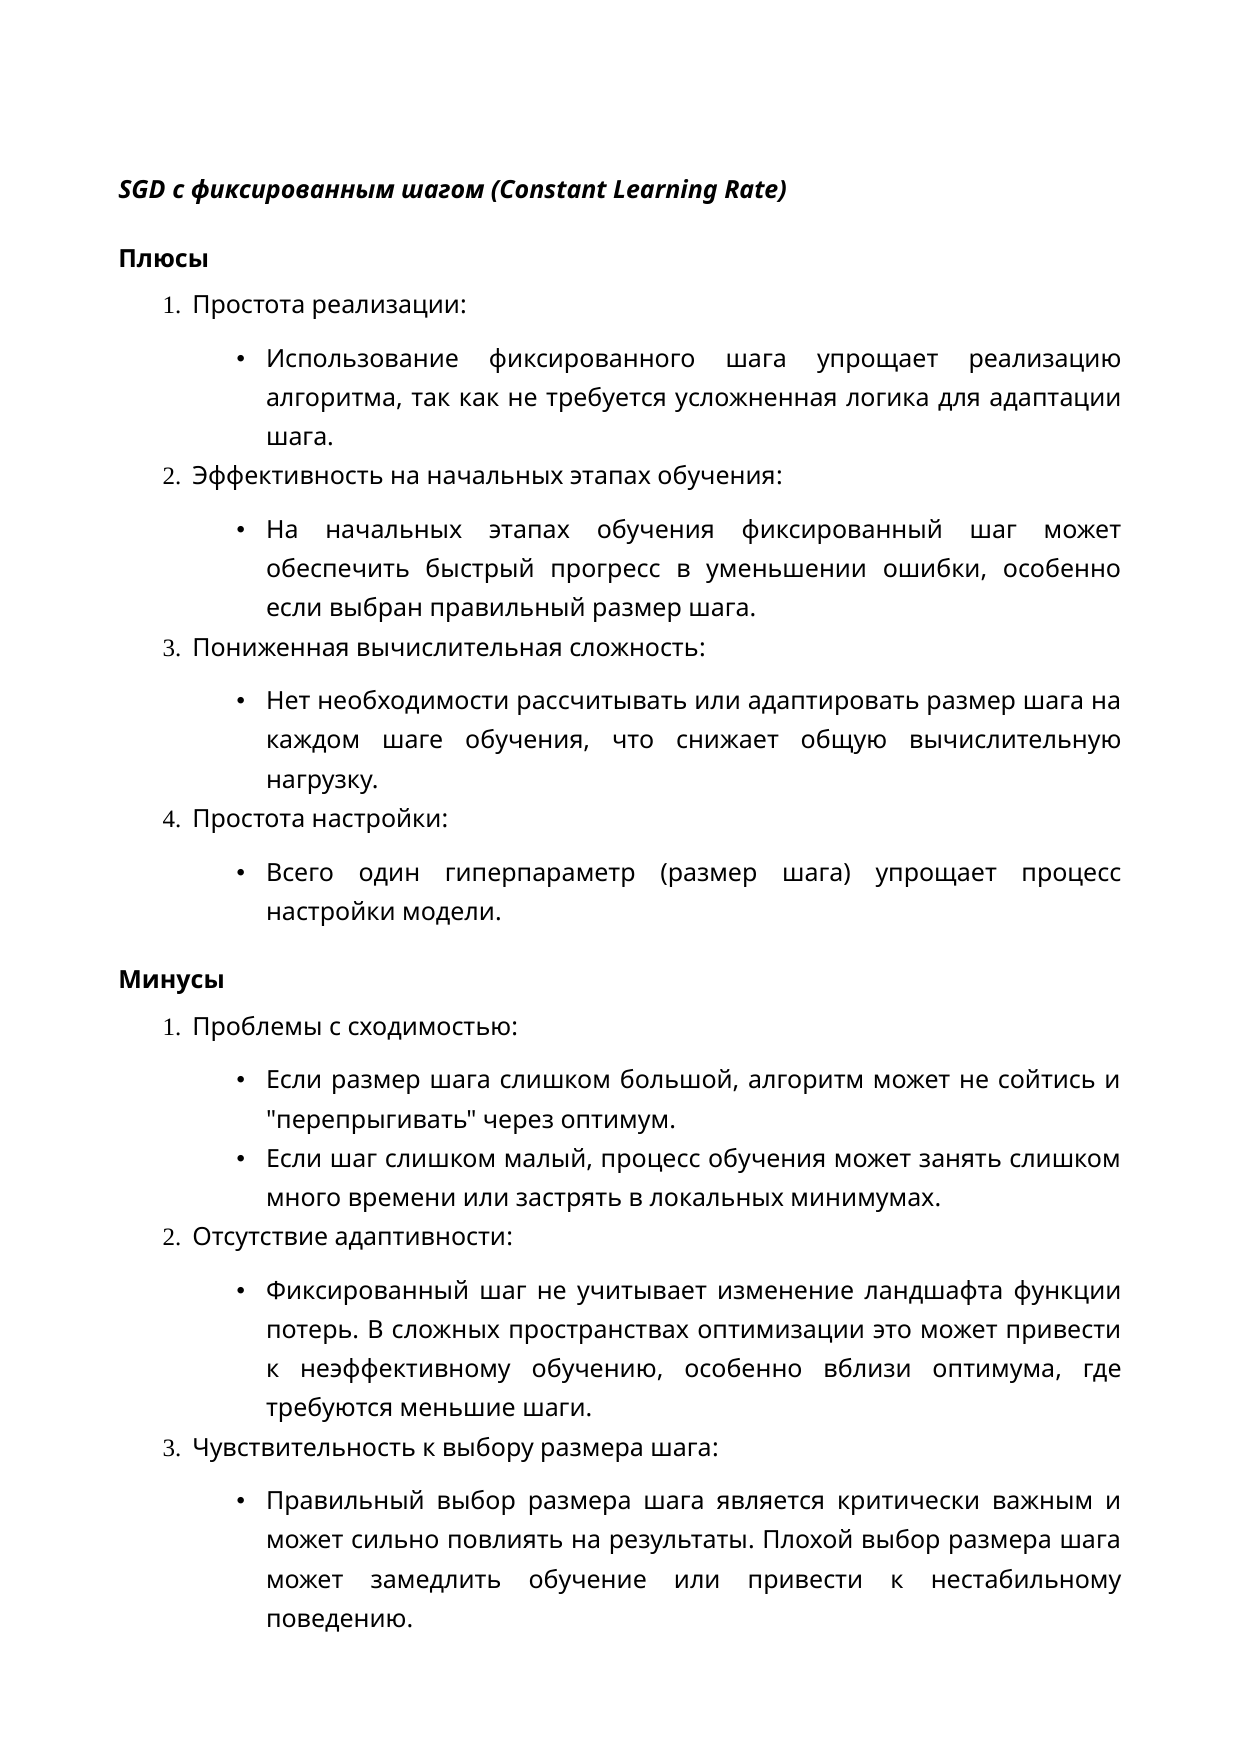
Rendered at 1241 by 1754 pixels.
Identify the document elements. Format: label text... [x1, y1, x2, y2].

subtitle Плюсы [118, 240, 1122, 274]
list Если размер шага слишком большой, алгоритм может не сойтись и "перепрыгивать" через оптимум. [236, 1062, 1122, 1135]
list Отсутствие адаптивности: [162, 1219, 1122, 1253]
list Пониженная вычислительная сложность: [162, 629, 1122, 663]
list Простота настройки: [162, 801, 1122, 834]
text SGD с фиксированным шагом (Constant Learning Rate) [118, 172, 1122, 206]
list Правильный выбор размера шага является критически важным и может сильно повлиять на результаты. Плохой выбор размера шага может замедлить обучение или привести к нестабильному поведению. [236, 1483, 1122, 1634]
list Нет необходимости рассчитывать или адаптировать размер шага на каждом шаге обучения, что снижает общую вычислительную нагрузку. [236, 683, 1122, 795]
subtitle Минусы [118, 962, 1122, 996]
list Если шаг слишком малый, процесс обучения может занять слишком много времени или застрять в локальных минимумах. [236, 1140, 1122, 1214]
list На начальных этапах обучения фиксированный шаг может обеспечить быстрый прогресс в уменьшении ошибки, особенно если выбран правильный размер шага. [236, 512, 1122, 624]
list Проблемы с сходимостью: [162, 1008, 1122, 1042]
list Простота реализации: [162, 287, 1122, 321]
list Эффективность на начальных этапах обучения: [162, 458, 1122, 492]
list Чувствительность к выбору размера шага: [162, 1429, 1122, 1463]
list Использование фиксированного шага упрощает реализацию алгоритма, так как не требуется усложненная логика для адаптации шага. [236, 341, 1122, 453]
list Всего один гиперпараметр (размер шага) упрощает процесс настройки модели. [236, 854, 1122, 927]
list Фиксированный шаг не учитывает изменение ландшафта функции потерь. В сложных пространствах оптимизации это может привести к неэффективному обучению, особенно вблизи оптимума, где требуются меньшие шаги. [236, 1272, 1122, 1424]
